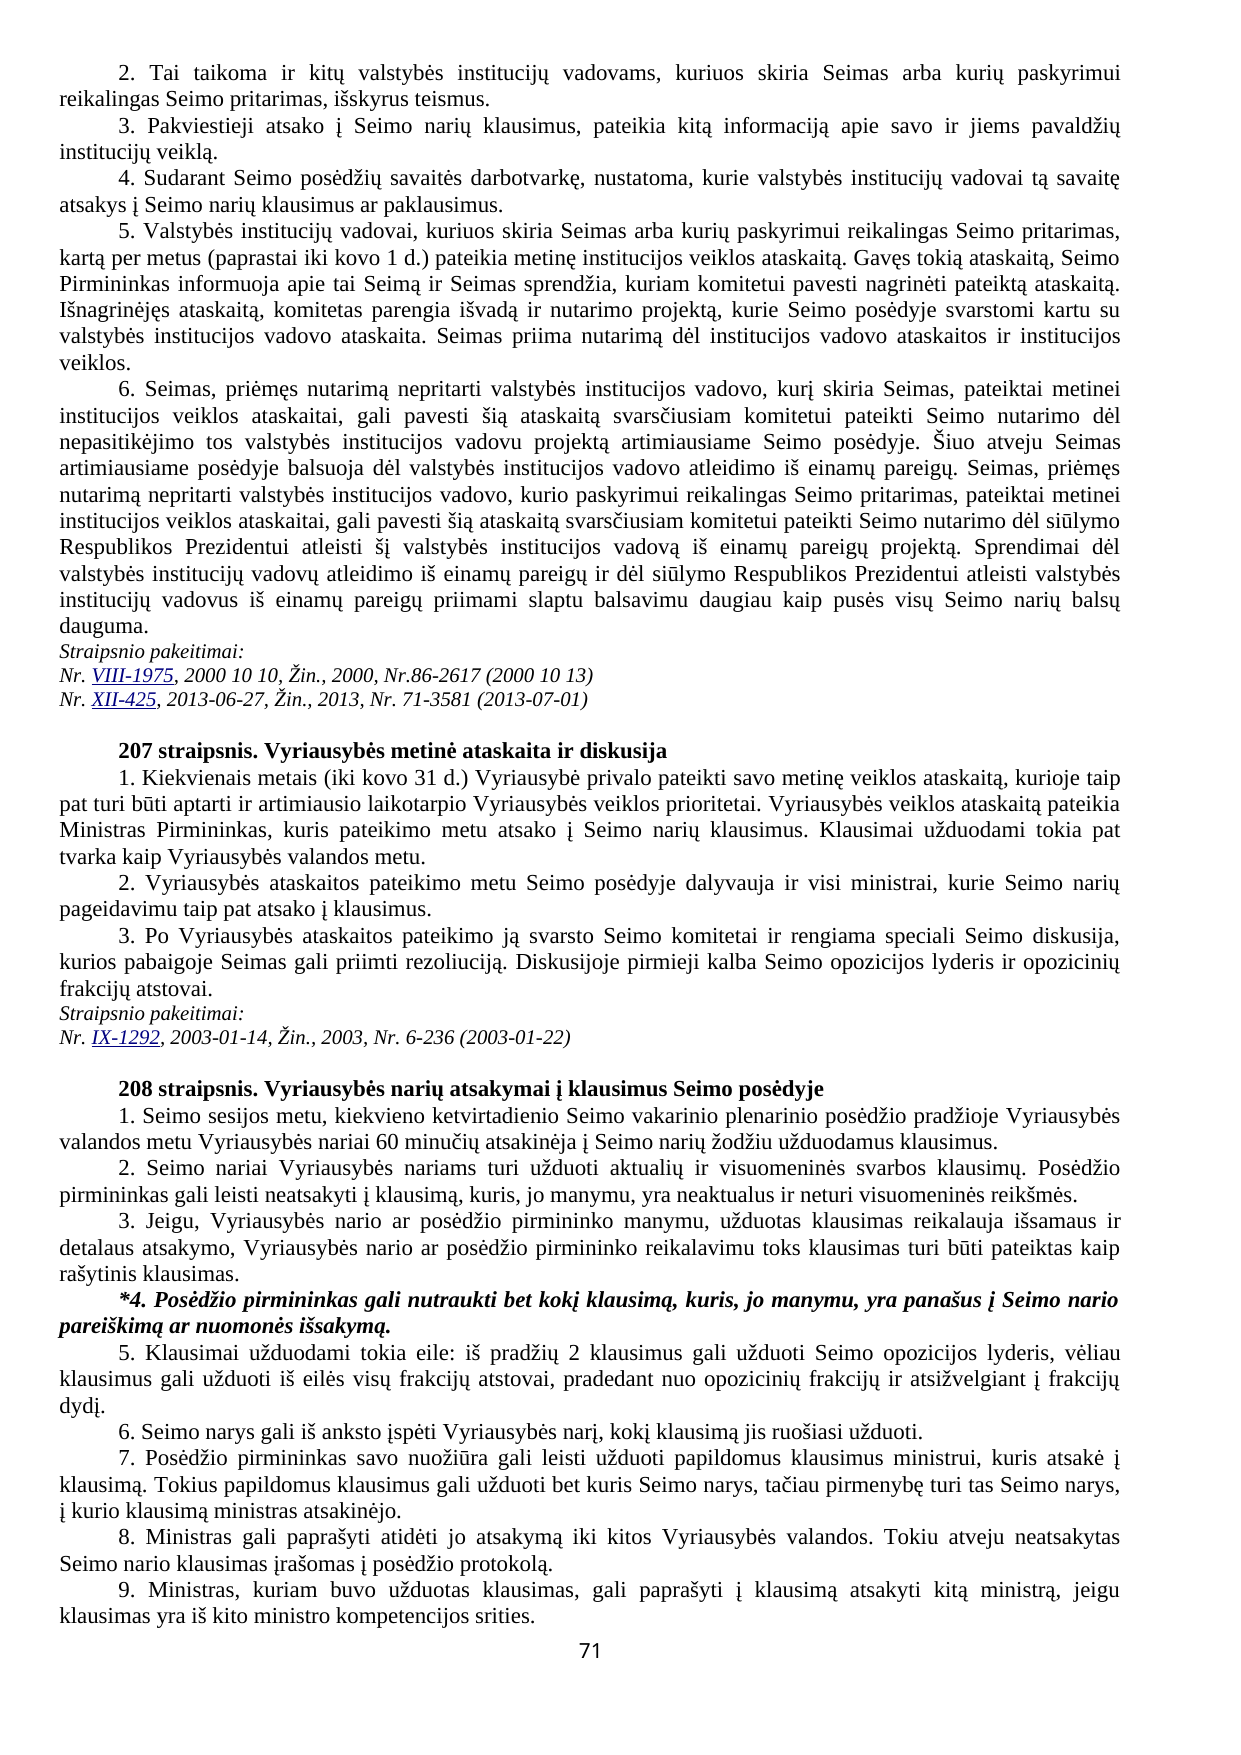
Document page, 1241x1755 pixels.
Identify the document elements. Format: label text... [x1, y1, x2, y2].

text 8. Ministras gali paprašyti atidėti jo atsakymą iki kitos Vyriausybės valandos. Tokiu atveju neatsakytas Seimo nario klausimas įrašomas į posėdžio protokolą. [59, 1523, 1122, 1576]
text 2. Vyriausybės ataskaitos pateikimo metu Seimo posėdyje dalyvauja ir visi ministrai, kurie Seimo narių pageidavimu taip pat atsako į klausimus. [59, 869, 1122, 922]
text 207 straipsnis. Vyriausybės metinė ataskaita ir diskusija [59, 737, 1122, 764]
text 7. Posėdžio pirmininkas savo nuožiūra gali leisti užduoti papildomus klausimus ministrui, kuris atsakė į klausimą. Tokius papildomus klausimus gali užduoti bet kuris Seimo narys, tačiau pirmenybę turi tas Seimo narys, į kurio klausimą ministras atsakinėjo. [59, 1444, 1122, 1523]
text Nr. VIII-1975, 2000 10 10, Žin., 2000, Nr.86-2617 (2000 10 13) [59, 663, 1122, 687]
text *4. Posėdžio pirmininkas gali nutraukti bet kokį klausimą, kuris, jo manymu, yra panašus į Seimo nario pareiškimą ar nuomonės išsakymą. [59, 1286, 1122, 1339]
text 6. Seimas, priėmęs nutarimą nepritarti valstybės institucijos vadovo, kurį skiria Seimas, pateiktai metinei institucijos veiklos ataskaitai, gali pavesti šią ataskaitą svarsčiusiam komitetui pateikti Seimo nutarimo dėl nepasitikėjimo tos valstybės institucijos vadovu projektą artimiausiame Seimo posėdyje. Šiuo atveju Seimas artimiausiame posėdyje balsuoja dėl valstybės institucijos vadovo atleidimo iš einamų pareigų. Seimas, priėmęs nutarimą nepritarti valstybės institucijos vadovo, kurio paskyrimui reikalingas Seimo pritarimas, pateiktai metinei institucijos veiklos ataskaitai, gali pavesti šią ataskaitą svarsčiusiam komitetui pateikti Seimo nutarimo dėl siūlymo Respublikos Prezidentui atleisti šį valstybės institucijos vadovą iš einamų pareigų projektą. Sprendimai dėl valstybės institucijų vadovų atleidimo iš einamų pareigų ir dėl siūlymo Respublikos Prezidentui atleisti valstybės institucijų vadovus iš einamų pareigų priimami slaptu balsavimu daugiau kaip pusės visų Seimo narių balsų dauguma. [59, 375, 1122, 639]
text Nr. IX-1292, 2003-01-14, Žin., 2003, Nr. 6-236 (2003-01-22) [59, 1025, 1122, 1049]
text 4. Sudarant Seimo posėdžių savaitės darbotvarkę, nustatoma, kurie valstybės institucijų vadovai tą savaitę atsakys į Seimo narių klausimus ar paklausimus. [59, 164, 1122, 217]
text 5. Valstybės institucijų vadovai, kuriuos skiria Seimas arba kurių paskyrimui reikalingas Seimo pritarimas, kartą per metus (paprastai iki kovo 1 d.) pateikia metinę institucijos veiklos ataskaitą. Gavęs tokią ataskaitą, Seimo Pirmininkas informuoja apie tai Seimą ir Seimas sprendžia, kuriam komitetui pavesti nagrinėti pateiktą ataskaitą. Išnagrinėjęs ataskaitą, komitetas parengia išvadą ir nutarimo projektą, kurie Seimo posėdyje svarstomi kartu su valstybės institucijos vadovo ataskaita. Seimas priima nutarimą dėl institucijos vadovo ataskaitos ir institucijos veiklos. [59, 217, 1122, 375]
text Straipsnio pakeitimai: [59, 1001, 1122, 1025]
text 6. Seimo narys gali iš anksto įspėti Vyriausybės narį, kokį klausimą jis ruošiasi užduoti. [59, 1418, 1122, 1444]
text 5. Klausimai užduodami tokia eile: iš pradžių 2 klausimus gali užduoti Seimo opozicijos lyderis, vėliau klausimus gali užduoti iš eilės visų frakcijų atstovai, pradedant nuo opozicinių frakcijų ir atsižvelgiant į frakcijų dydį. [59, 1339, 1122, 1418]
text Straipsnio pakeitimai: [59, 639, 1122, 663]
text 2. Seimo nariai Vyriausybės nariams turi užduoti aktualių ir visuomeninės svarbos klausimų. Posėdžio pirmininkas gali leisti neatsakyti į klausimą, kuris, jo manymu, yra neaktualus ir neturi visuomeninės reikšmės. [59, 1154, 1122, 1207]
text Nr. XII-425, 2013-06-27, Žin., 2013, Nr. 71-3581 (2013-07-01) [59, 687, 1122, 711]
text 208 straipsnis. Vyriausybės narių atsakymai į klausimus Seimo posėdyje [59, 1075, 1122, 1102]
text 9. Ministras, kuriam buvo užduotas klausimas, gali paprašyti į klausimą atsakyti kitą ministrą, jeigu klausimas yra iš kito ministro kompetencijos srities. [59, 1576, 1122, 1629]
text 1. Seimo sesijos metu, kiekvieno ketvirtadienio Seimo vakarinio plenarinio posėdžio pradžioje Vyriausybės valandos metu Vyriausybės nariai 60 minučių atsakinėja į Seimo narių žodžiu užduodamus klausimus. [59, 1102, 1122, 1154]
text 2. Tai taikoma ir kitų valstybės institucijų vadovams, kuriuos skiria Seimas arba kurių paskyrimui reikalingas Seimo pritarimas, išskyrus teismus. [59, 59, 1122, 112]
text 1. Kiekvienais metais (iki kovo 31 d.) Vyriausybė privalo pateikti savo metinę veiklos ataskaitą, kurioje taip pat turi būti aptarti ir artimiausio laikotarpio Vyriausybės veiklos prioritetai. Vyriausybės veiklos ataskaitą pateikia Ministras Pirmininkas, kuris pateikimo metu atsako į Seimo narių klausimus. Klausimai užduodami tokia pat tvarka kaip Vyriausybės valandos metu. [59, 764, 1122, 869]
text 3. Pakviestieji atsako į Seimo narių klausimus, pateikia kitą informaciją apie savo ir jiems pavaldžių institucijų veiklą. [59, 112, 1122, 164]
text 3. Po Vyriausybės ataskaitos pateikimo ją svarsto Seimo komitetai ir rengiama speciali Seimo diskusija, kurios pabaigoje Seimas gali priimti rezoliuciją. Diskusijoje pirmieji kalba Seimo opozicijos lyderis ir opozicinių frakcijų atstovai. [59, 922, 1122, 1001]
text 3. Jeigu, Vyriausybės nario ar posėdžio pirmininko manymu, užduotas klausimas reikalauja išsamaus ir detalaus atsakymo, Vyriausybės nario ar posėdžio pirmininko reikalavimu toks klausimas turi būti pateiktas kaip rašytinis klausimas. [59, 1207, 1122, 1286]
